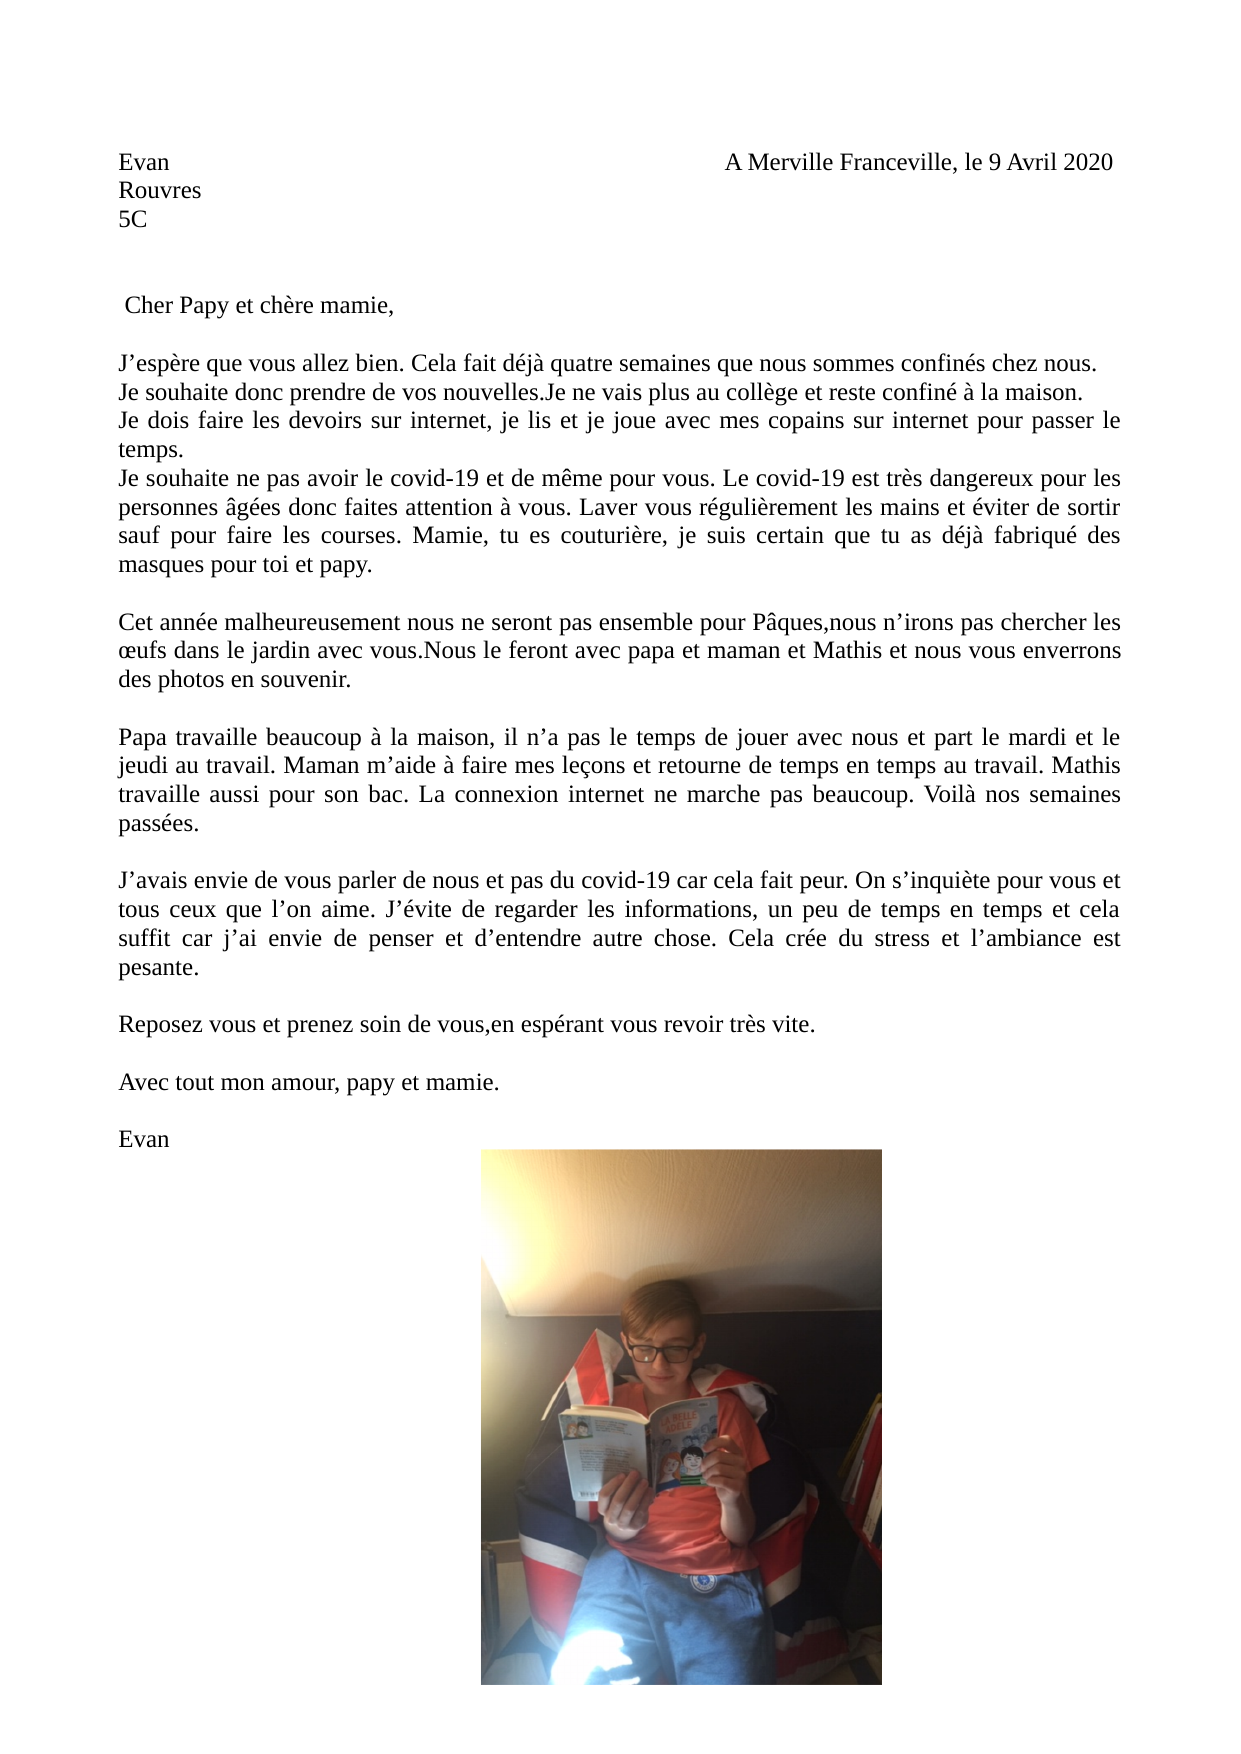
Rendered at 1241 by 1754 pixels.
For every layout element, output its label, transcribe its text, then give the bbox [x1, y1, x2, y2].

text J’espère que vous allez bien. Cela fait déjà quatre semaines que nous sommes confinés chez nous. [118, 348, 1122, 377]
text Evan [118, 1124, 1122, 1153]
text Reposez vous et prenez soin de vous,en espérant vous revoir très vite. [118, 1009, 1122, 1038]
text Evan A Merville Franceville, le 9 Avril 2020 [118, 147, 1122, 176]
text Je dois faire les devoirs sur internet, je lis et je joue avec mes copains sur internet pour passer le temps. [118, 406, 1122, 463]
text Je souhaite donc prendre de vos nouvelles.Je ne vais plus au collège et reste confiné à la maison. [118, 377, 1122, 406]
text J’avais envie de vous parler de nous et pas du covid-19 car cela fait peur. On s’inquiète pour vous et tous ceux que l’on aime. J’évite de regarder les informations, un peu de temps en temps et cela suffit car j’ai envie de penser et d’entendre autre chose. Cela crée du stress et l’ambiance est pesante. [118, 866, 1122, 981]
text Cet année malheureusement nous ne seront pas ensemble pour Pâques,nous n’irons pas chercher les œufs dans le jardin avec vous.Nous le feront avec papa et maman et Mathis et nous vous enverrons des photos en souvenir. [118, 607, 1122, 693]
text Je souhaite ne pas avoir le covid-19 et de même pour vous. Le covid-19 est très dangereux pour les personnes âgées donc faites attention à vous. Laver vous régulièrement les mains et éviter de sortir sauf pour faire les courses. Mamie, tu es couturière, je suis certain que tu as déjà fabriqué des masques pour toi et papy. [118, 463, 1122, 578]
text Rouvres [118, 176, 1122, 204]
text Cher Papy et chère mamie, [118, 291, 1122, 319]
text 5C [118, 204, 1122, 233]
text Papa travaille beaucoup à la maison, il n’a pas le temps de jouer avec nous et part le mardi et le jeudi au travail. Maman m’aide à faire mes leçons et retourne de temps en temps au travail. Mathis travaille aussi pour son bac. La connexion internet ne marche pas beaucoup. Voilà nos semaines passées. [118, 722, 1122, 837]
text Avec tout mon amour, papy et mamie. [118, 1067, 1122, 1096]
picture [481, 1150, 882, 1684]
